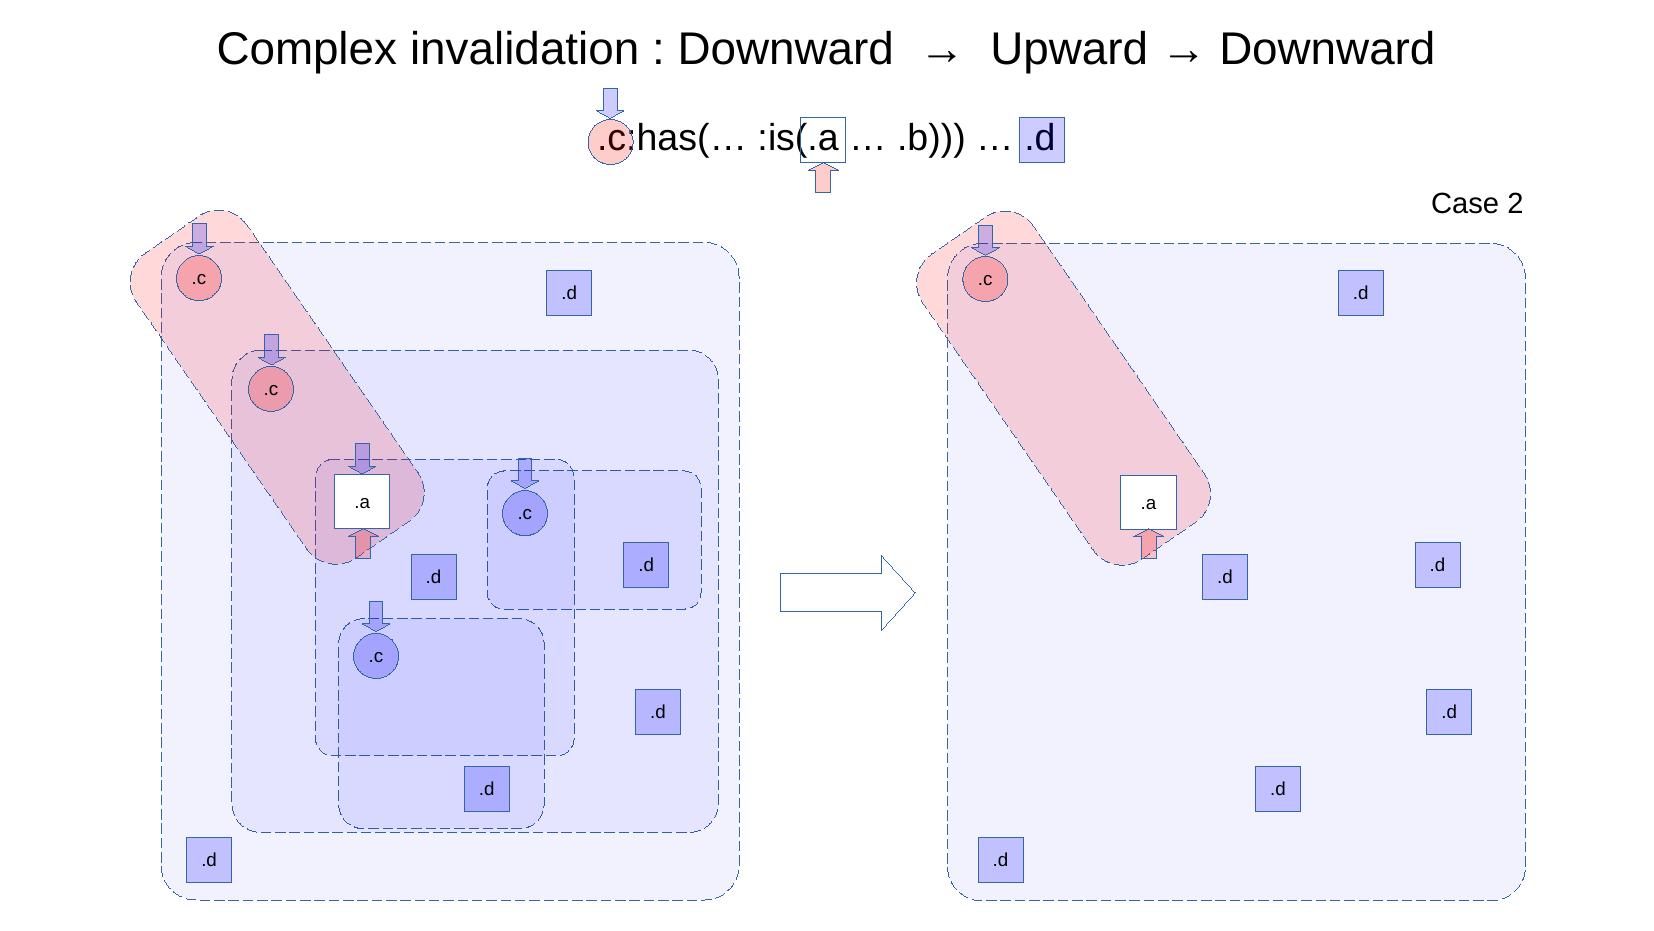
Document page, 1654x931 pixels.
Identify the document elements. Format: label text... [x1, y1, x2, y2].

text_box [130, 210, 740, 901]
text_box .d [186, 837, 232, 883]
text_box .c [353, 633, 399, 679]
text_box .d [635, 689, 681, 735]
text_box .c [176, 255, 222, 301]
text_box .d [1415, 542, 1461, 588]
text_box [1019, 117, 1065, 163]
text_box .c [962, 256, 1008, 302]
text_box Case 2 [1395, 180, 1561, 234]
text_box Complex invalidation : Downward → Upward → Downward .c:has(… :is(.a … .b))) … .d [0, 15, 1654, 199]
text_box .d [464, 766, 510, 812]
text_box [916, 211, 1526, 901]
text_box .c [248, 366, 294, 412]
text_box .a [1120, 475, 1177, 530]
text_box [588, 88, 634, 165]
text_box .d [411, 554, 457, 600]
text_box .c [502, 490, 548, 536]
text_box [780, 555, 916, 631]
text_box .d [978, 837, 1024, 883]
text_box .d [1202, 554, 1248, 600]
text_box [800, 117, 846, 193]
text_box .d [623, 542, 669, 588]
text_box .a [334, 474, 390, 529]
text_box .d [546, 270, 592, 316]
text_box .d [1426, 689, 1472, 735]
text_box .d [1338, 270, 1384, 316]
text_box .d [1255, 766, 1301, 812]
